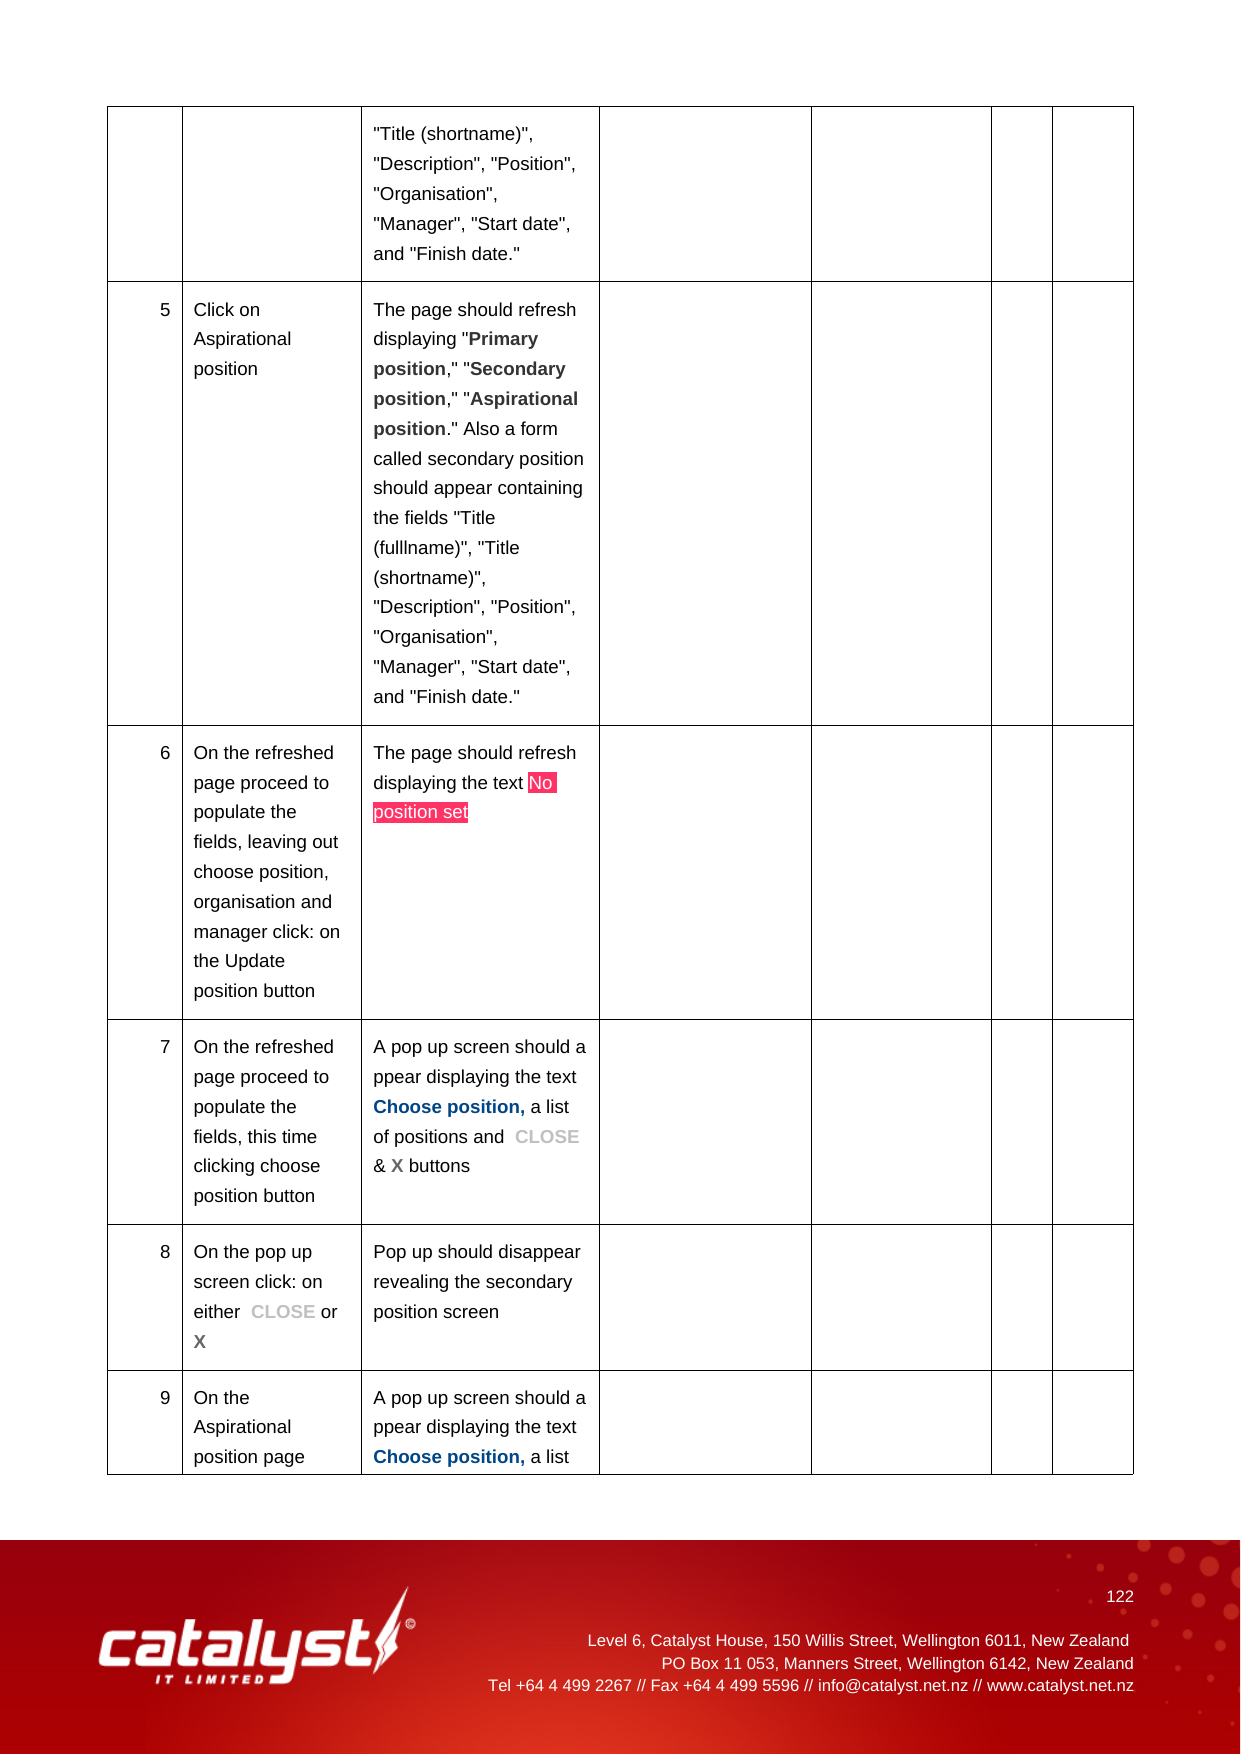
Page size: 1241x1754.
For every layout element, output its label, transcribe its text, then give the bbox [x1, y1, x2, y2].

table_cell [1053, 282, 1133, 725]
table_cell [108, 107, 182, 281]
table_cell On the refreshed page proceed to populate the fields, leaving out choose position, organisation and manager click: on the Update position button [183, 726, 361, 1019]
table_cell [812, 1371, 991, 1473]
table_cell 7 [108, 1020, 182, 1224]
table_cell [1053, 1020, 1133, 1224]
table_cell [812, 107, 991, 281]
table_cell [812, 1020, 991, 1224]
table_cell On the Aspirational position page [183, 1371, 361, 1473]
table_cell [992, 1225, 1052, 1369]
table_cell A pop up screen should a ppear displaying the text Choose position, a list of positions and CLOSE & X buttons [362, 1020, 599, 1224]
table_cell [992, 1371, 1052, 1473]
table_cell [600, 107, 811, 281]
table_cell 9 [108, 1371, 182, 1473]
table_cell On the pop up screen click: on either CLOSE or X [183, 1225, 361, 1369]
table_cell 5 [108, 282, 182, 725]
table_cell [1053, 1371, 1133, 1473]
table_cell "Title (shortname)", "Description", "Position", "Organisation", "Manager", "Start date", and "Finish date." [362, 107, 599, 281]
table_cell The page should refresh displaying the text No position set [362, 726, 599, 1019]
table_cell [600, 1225, 811, 1369]
table_cell [600, 1371, 811, 1473]
table_cell [992, 726, 1052, 1019]
picture [0, 1540, 1241, 1754]
table_cell [812, 1225, 991, 1369]
table_cell On the refreshed page proceed to populate the fields, this time clicking choose position button [183, 1020, 361, 1224]
table_cell 6 [108, 726, 182, 1019]
table_cell The page should refresh displaying "Primary position," "Secondary position," "Aspirational position." Also a form called secondary position should appear containing the fields "Title (fulllname)", "Title (shortname)", "Description", "Position", "Organisation", "Manager", "Start date", and "Finish date." [362, 282, 599, 725]
table_cell [812, 282, 991, 725]
table_cell [992, 1020, 1052, 1224]
table_cell [812, 726, 991, 1019]
table_cell [1053, 1225, 1133, 1369]
table_cell [992, 282, 1052, 725]
table_cell [600, 726, 811, 1019]
table_cell Click on Aspirational position [183, 282, 361, 725]
table_cell Pop up should disappear revealing the secondary position screen [362, 1225, 599, 1369]
table_cell [992, 107, 1052, 281]
table_cell [183, 107, 361, 281]
table_cell [600, 282, 811, 725]
table_cell [600, 1020, 811, 1224]
table_cell [1053, 726, 1133, 1019]
table_cell 8 [108, 1225, 182, 1369]
table_cell [1053, 107, 1133, 281]
table_cell A pop up screen should a ppear displaying the text Choose position, a list [362, 1371, 599, 1473]
